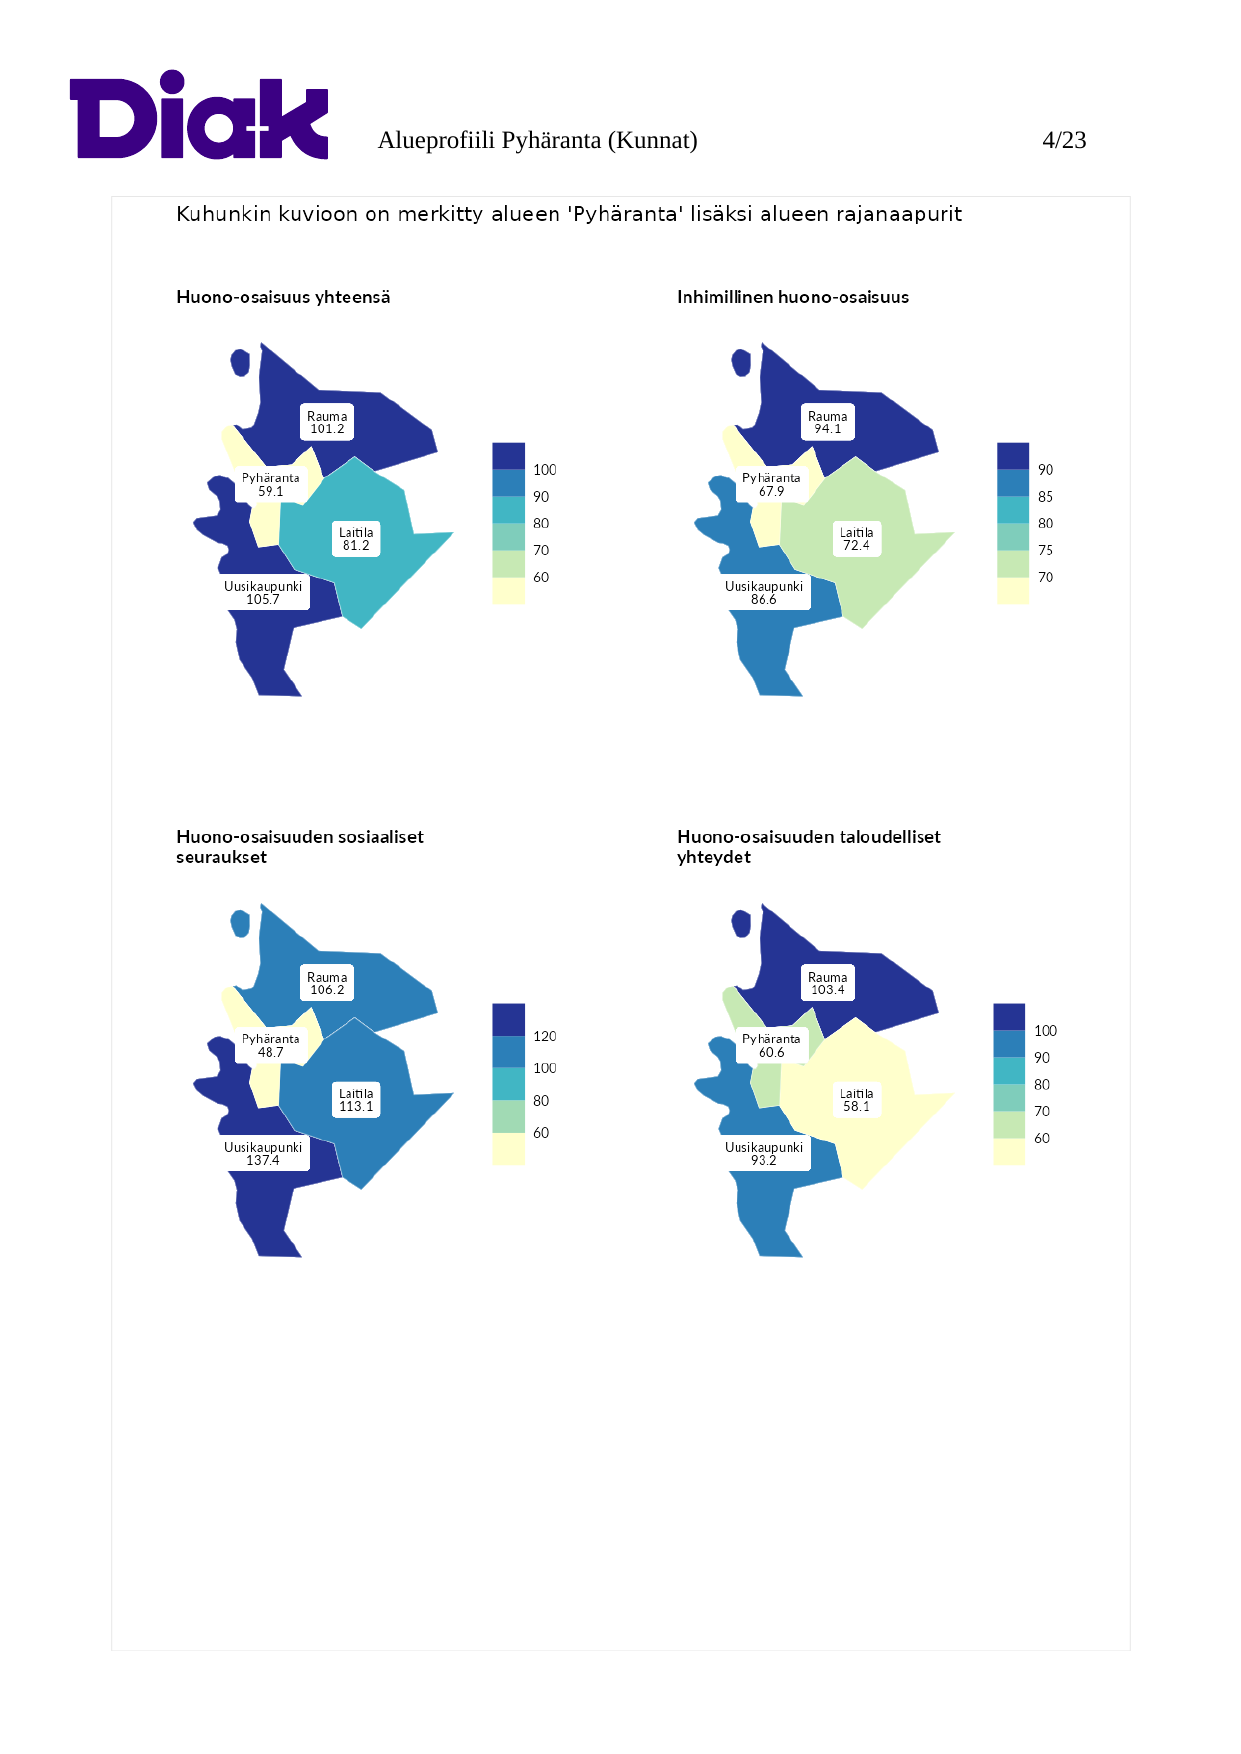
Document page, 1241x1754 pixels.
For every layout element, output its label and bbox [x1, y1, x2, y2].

picture [61, 196, 1179, 1651]
